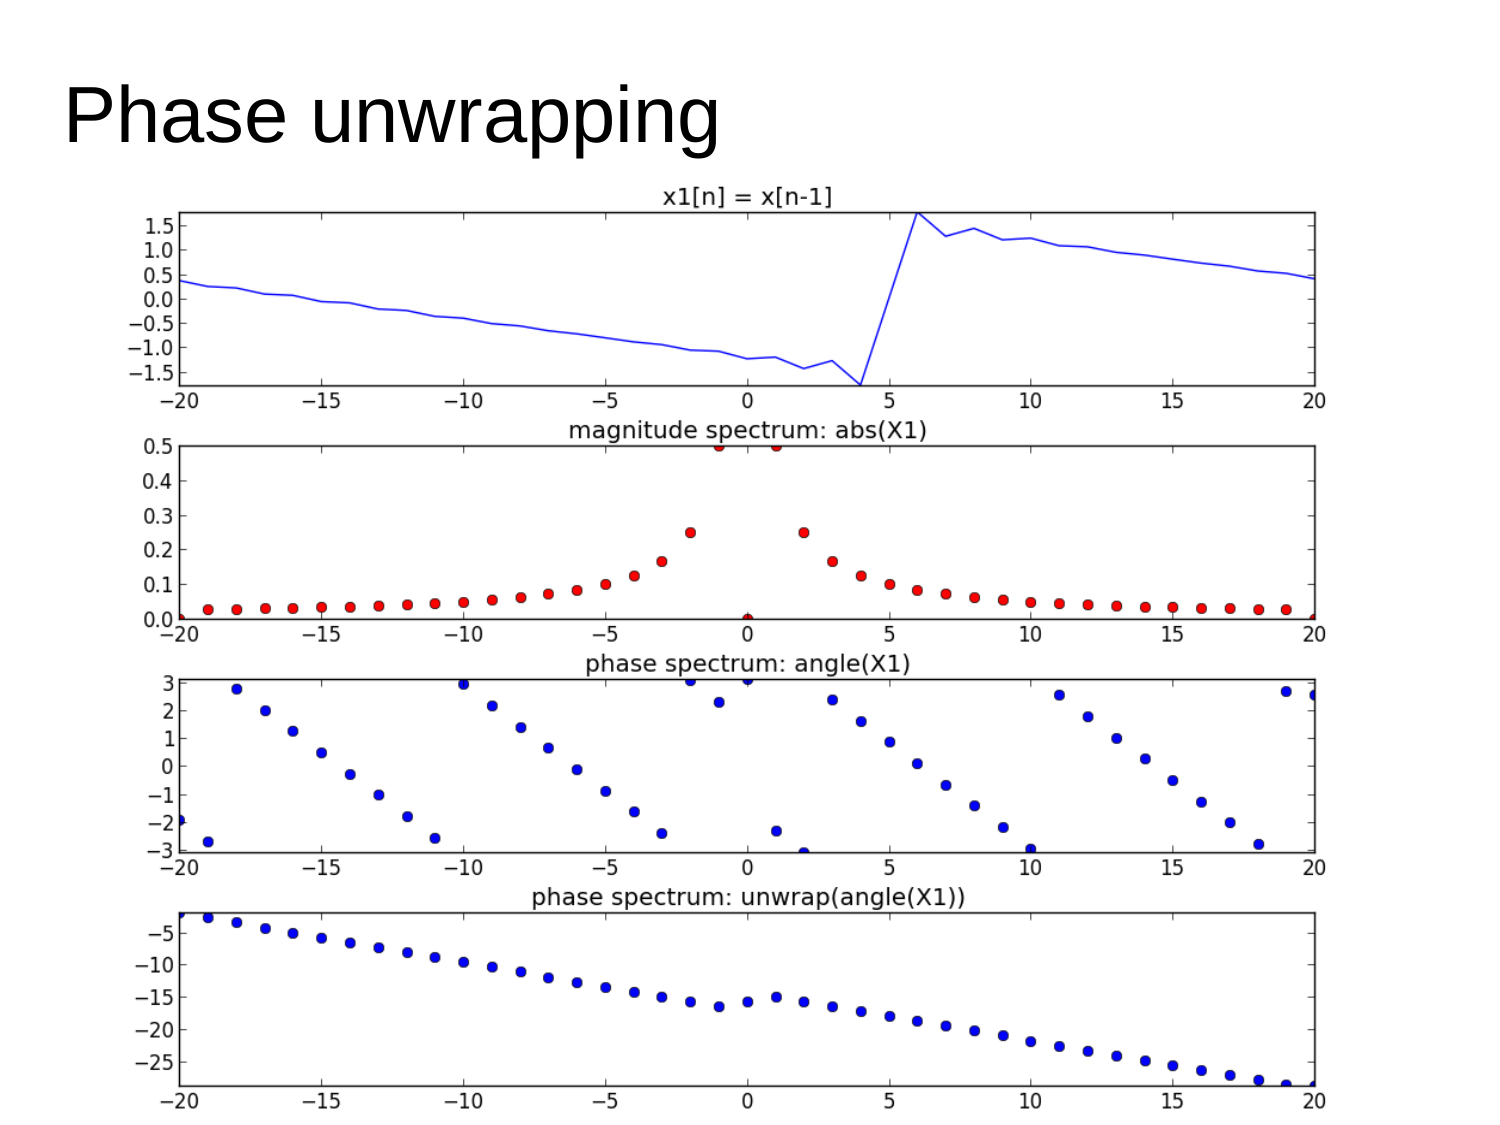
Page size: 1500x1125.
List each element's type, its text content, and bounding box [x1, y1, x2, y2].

title Phase unwrapping [63, 21, 1414, 209]
picture [105, 164, 1355, 1123]
